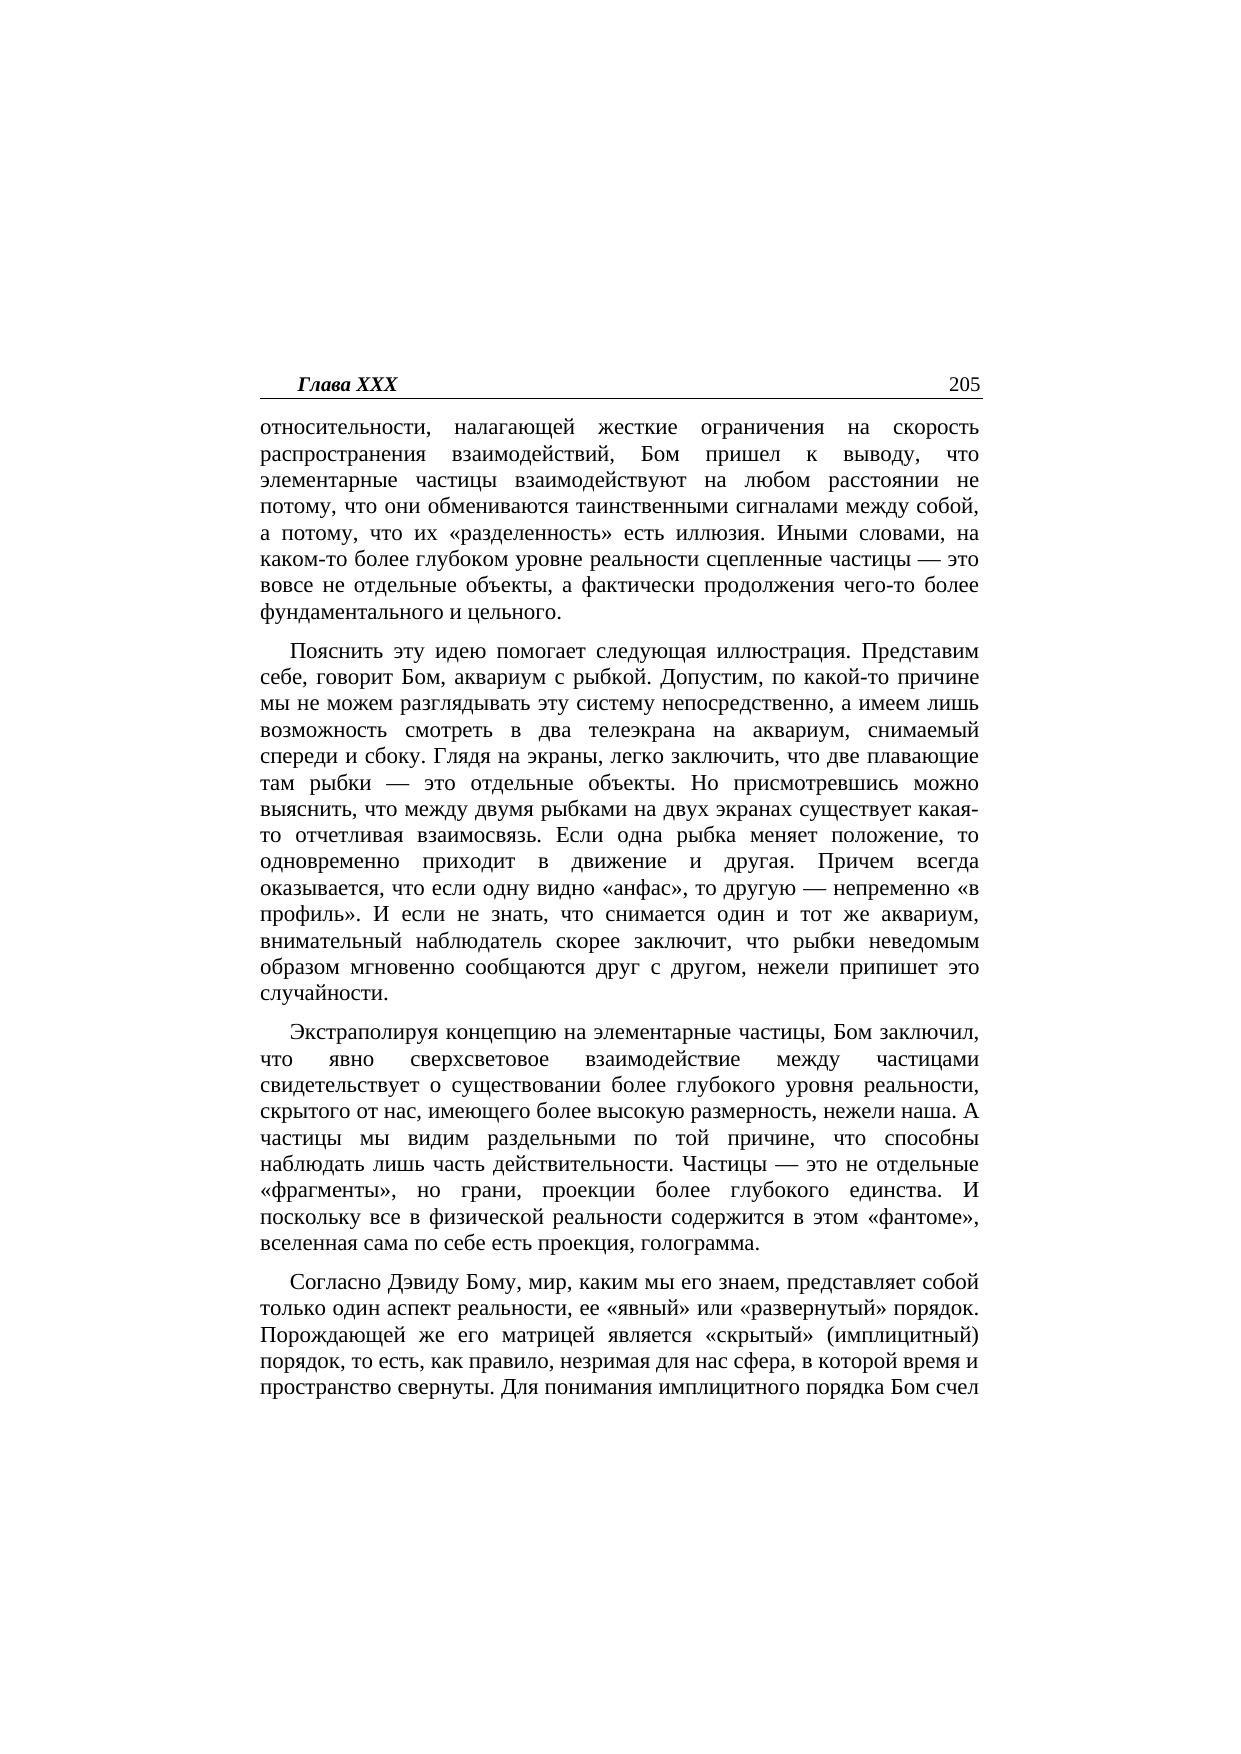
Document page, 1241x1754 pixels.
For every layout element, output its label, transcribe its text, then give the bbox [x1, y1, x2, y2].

text Экстраполируя концепцию на элементарные частицы, Бом заключил, что явно сверхсветовое взаимодействие между частицами свидетельствует о существовании более глубокого уровня реальности, скрытого от нас, имеющего более высокую размерность, нежели наша. А частицы мы видим раздельными по той причине, что способны наблюдать лишь часть действительности. Частицы — это не отдельные «фрагменты», но грани, проекции более глубокого единства. И поскольку все в физической реальности содержится в этом «фантоме», вселенная сама по себе есть проекция, голограмма. [260, 1018, 980, 1255]
text относительности, налагающей жесткие ограничения на скорость распространения взаимодействий, Бом пришел к выводу, что элементарные частицы взаимодействуют на любом расстоянии не потому, что они обмениваются таинственными сигналами между собой, а потому, что их «разделенность» есть иллюзия. Иными словами, на каком-то более глубоком уровне реальности сцепленные частицы — это вовсе не отдельные объекты, а фактически продолжения чего-то более фундаментального и цельного. [260, 413, 980, 624]
text Согласно Дэвиду Бому, мир, каким мы его знаем, представляет собой только один аспект реальности, ее «явный» или «развернутый» порядок. Порождающей же его матрицей является «скрытый» (имплицитный) порядок, то есть, как правило, незримая для нас сфера, в которой время и пространство свернуты. Для понимания имплицитного порядка Бом счел [260, 1268, 980, 1400]
text Пояснить эту идею помогает следующая иллюстрация. Представим себе, говорит Бом, аквариум с рыбкой. Допустим, по какой-то причине мы не можем разглядывать эту систему непосредственно, а имеем лишь возможность смотреть в два телеэкрана на аквариум, снимаемый спереди и сбоку. Глядя на экраны, легко заключить, что две плавающие там рыбки — это отдельные объекты. Но присмотревшись можно выяснить, что между двумя рыбками на двух экранах существует какая-то отчетливая взаимосвязь. Если одна рыбка меняет положение, то одновременно приходит в движение и другая. Причем всегда оказывается, что если одну видно «анфас», то другую — непременно «в профиль». И если не знать, что снимается один и тот же аквариум, внимательный наблюдатель скорее заключит, что рыбки неведомым образом мгновенно сообщаются друг с другом, нежели припишет это случайности. [260, 637, 980, 1006]
